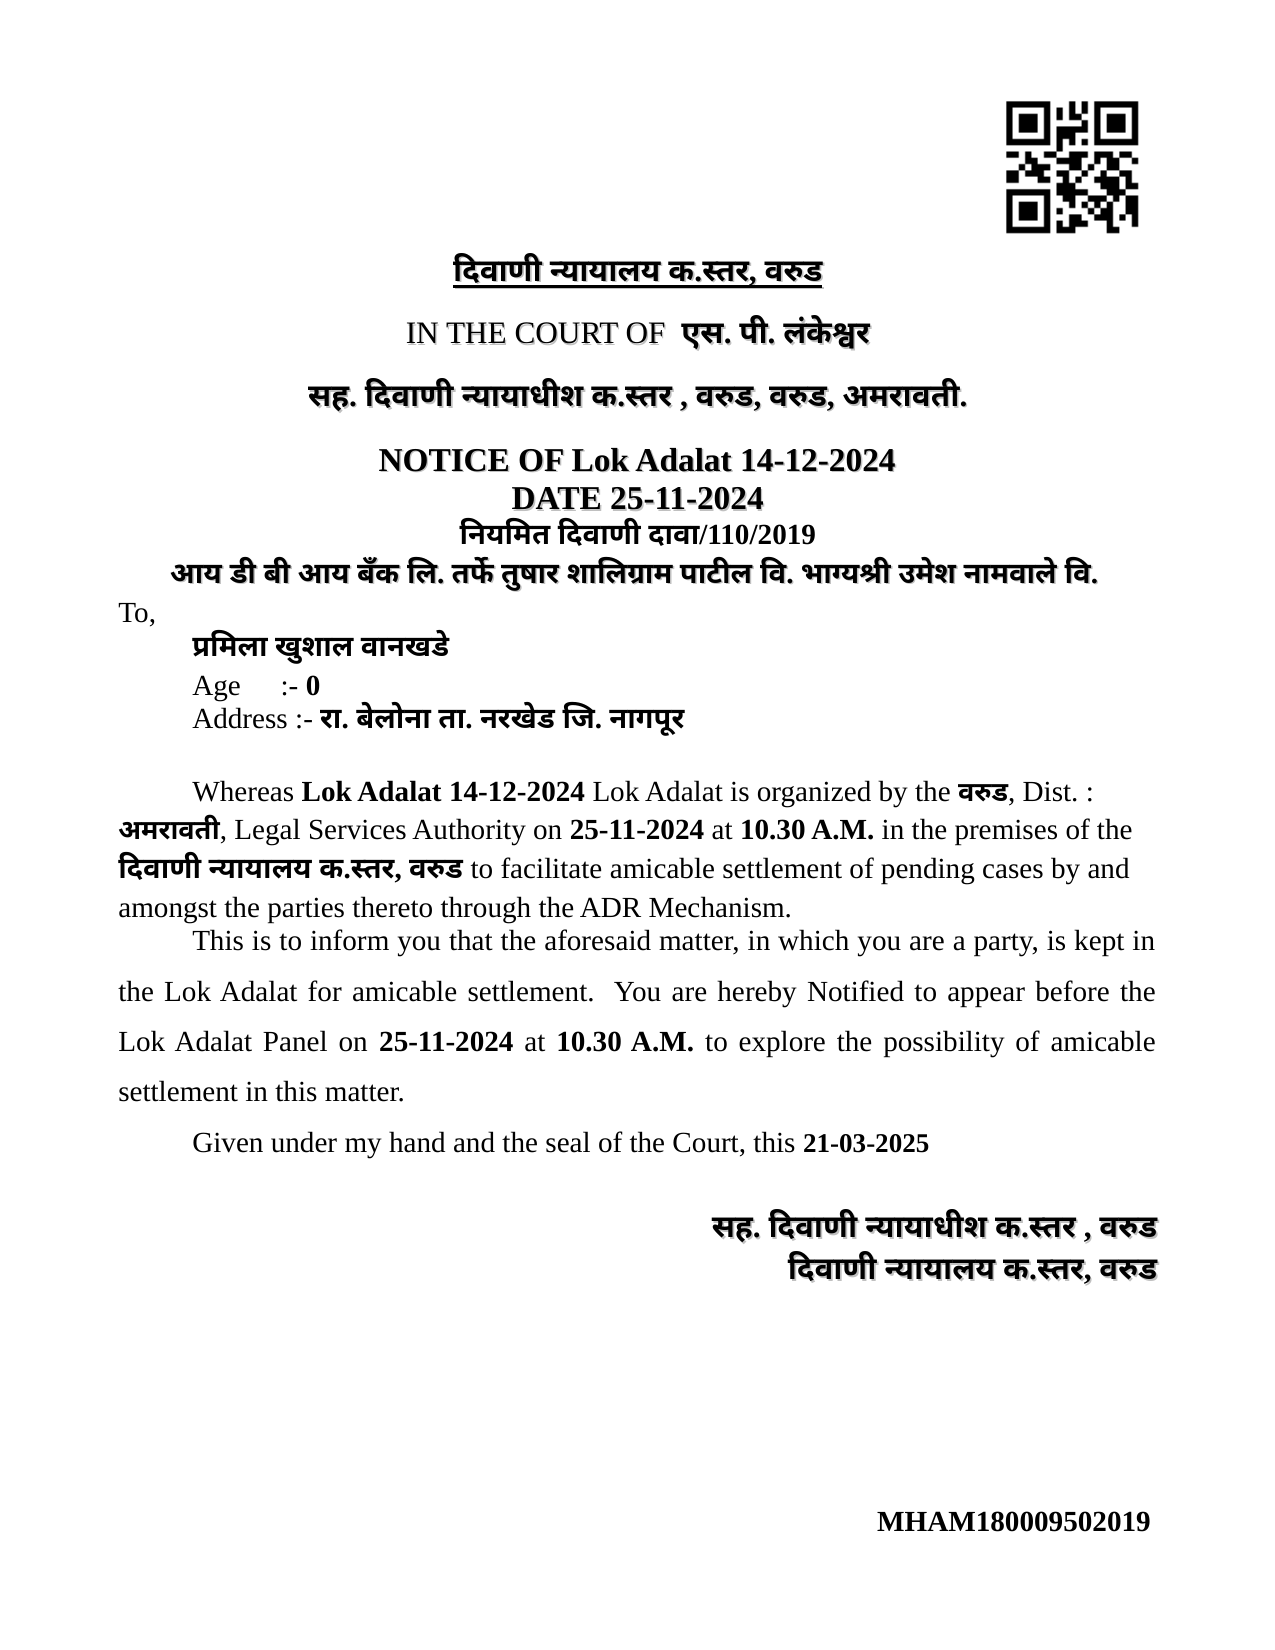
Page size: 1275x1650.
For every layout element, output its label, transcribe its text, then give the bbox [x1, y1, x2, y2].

text दिवाणी न्यायालय क.स्तर, वरुड [118, 1251, 1157, 1292]
text Whereas Lok Adalat 14-12-2024 Lok Adalat is organized by the वरुड, Dist. : अमरावती, Legal Services Authority on 25-11-2024 at 10.30 A.M. in the premises of the दिवाणी न्यायालय क.स्तर, वरुड to facilitate amicable settlement of pending cases by and amongst the parties thereto through the ADR Mechanism. [118, 774, 1157, 923]
text Age :- 0 [118, 668, 1157, 701]
text Given under my hand and the seal of the Court, this 21-03-2025 [118, 1125, 1157, 1158]
picture [994, 89, 1151, 246]
text To, [118, 595, 1157, 629]
text नियमित दिवाणी दावा/110/2019 [118, 517, 1157, 556]
text IN THE COURT OF एस. पी. लंकेश्वर [118, 314, 1157, 356]
text दिवाणी न्यायालय क.स्तर, वरुड [118, 252, 1157, 294]
text NOTICE OF Lok Adalat 14-12-2024 [118, 440, 1157, 478]
table_cell [864, 85, 1156, 252]
text This is to inform you that the aforesaid matter, in which you are a party, is kept in the Lok Adalat for amicable settlement. You are hereby Notified to appear before the Lok Adalat Panel on 25-11-2024 at 10.30 A.M. to explore the possibility of amicable settlement in this matter. [118, 923, 1157, 1108]
text DATE 25-11-2024 [118, 478, 1157, 517]
text आय डी बी आय बँक लि. तर्फे तुषार शालिग्राम पाटील वि. भाग्यश्री उमेश नामवाले वि. [118, 556, 1157, 595]
text प्रमिला खुशाल वानखडे [118, 629, 1157, 668]
table_header MHAM180009502019 [864, 1499, 1156, 1543]
text Address :- रा. बेलोना ता. नरखेड जि. नागपूर [118, 701, 1157, 741]
text सह. दिवाणी न्यायाधीश क.स्तर , वरुड, वरुड, अमरावती. [118, 377, 1157, 419]
text सह. दिवाणी न्यायाधीश क.स्तर , वरुड [118, 1209, 1157, 1251]
